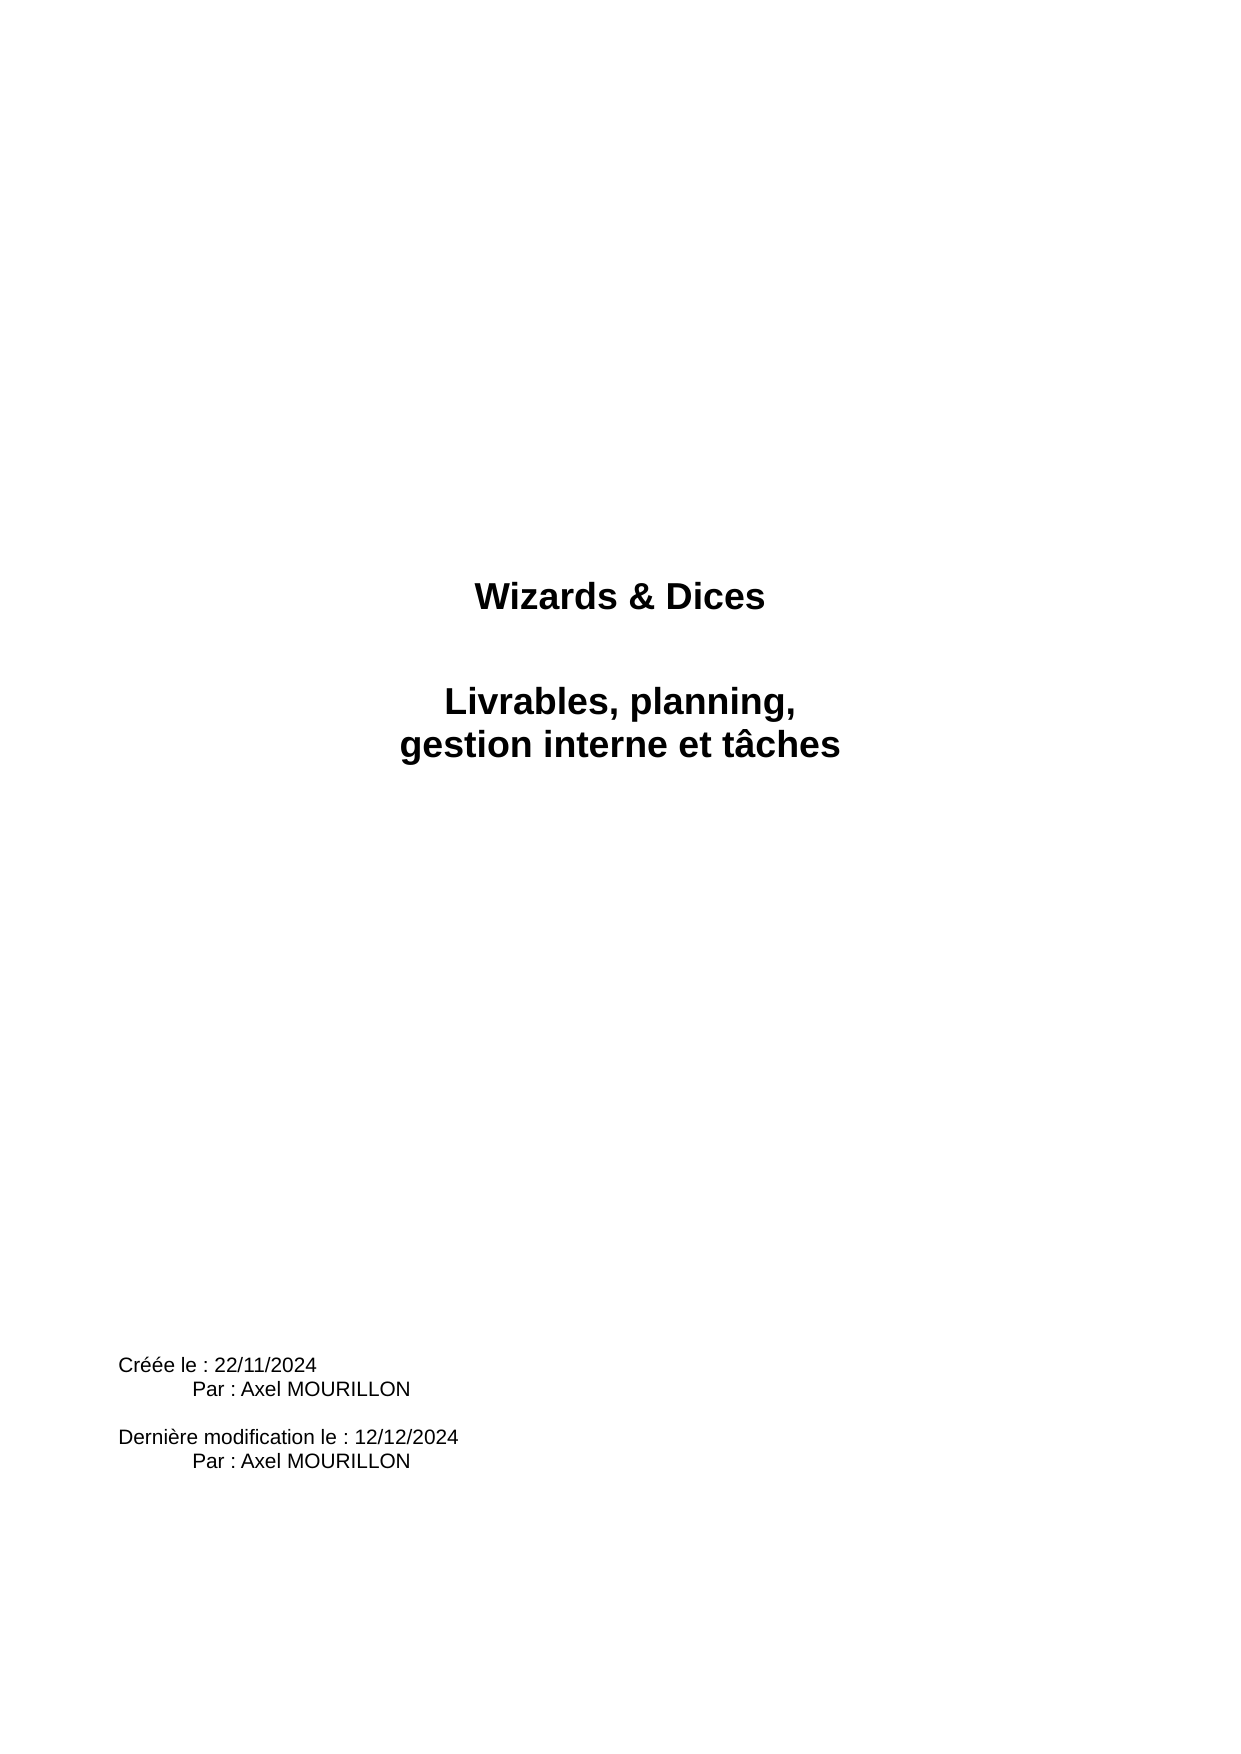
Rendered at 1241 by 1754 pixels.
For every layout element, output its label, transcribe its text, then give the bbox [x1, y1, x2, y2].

text Par : Axel MOURILLON [118, 1448, 1122, 1472]
title Wizards & Dices [118, 574, 1122, 617]
text Dernière modification le : 12/12/2024 [118, 1424, 1122, 1448]
text Par : Axel MOURILLON [118, 1377, 1122, 1401]
text Créée le : 22/11/2024 [118, 1353, 1122, 1377]
title Livrables, planning, gestion interne et tâches [118, 679, 1122, 765]
